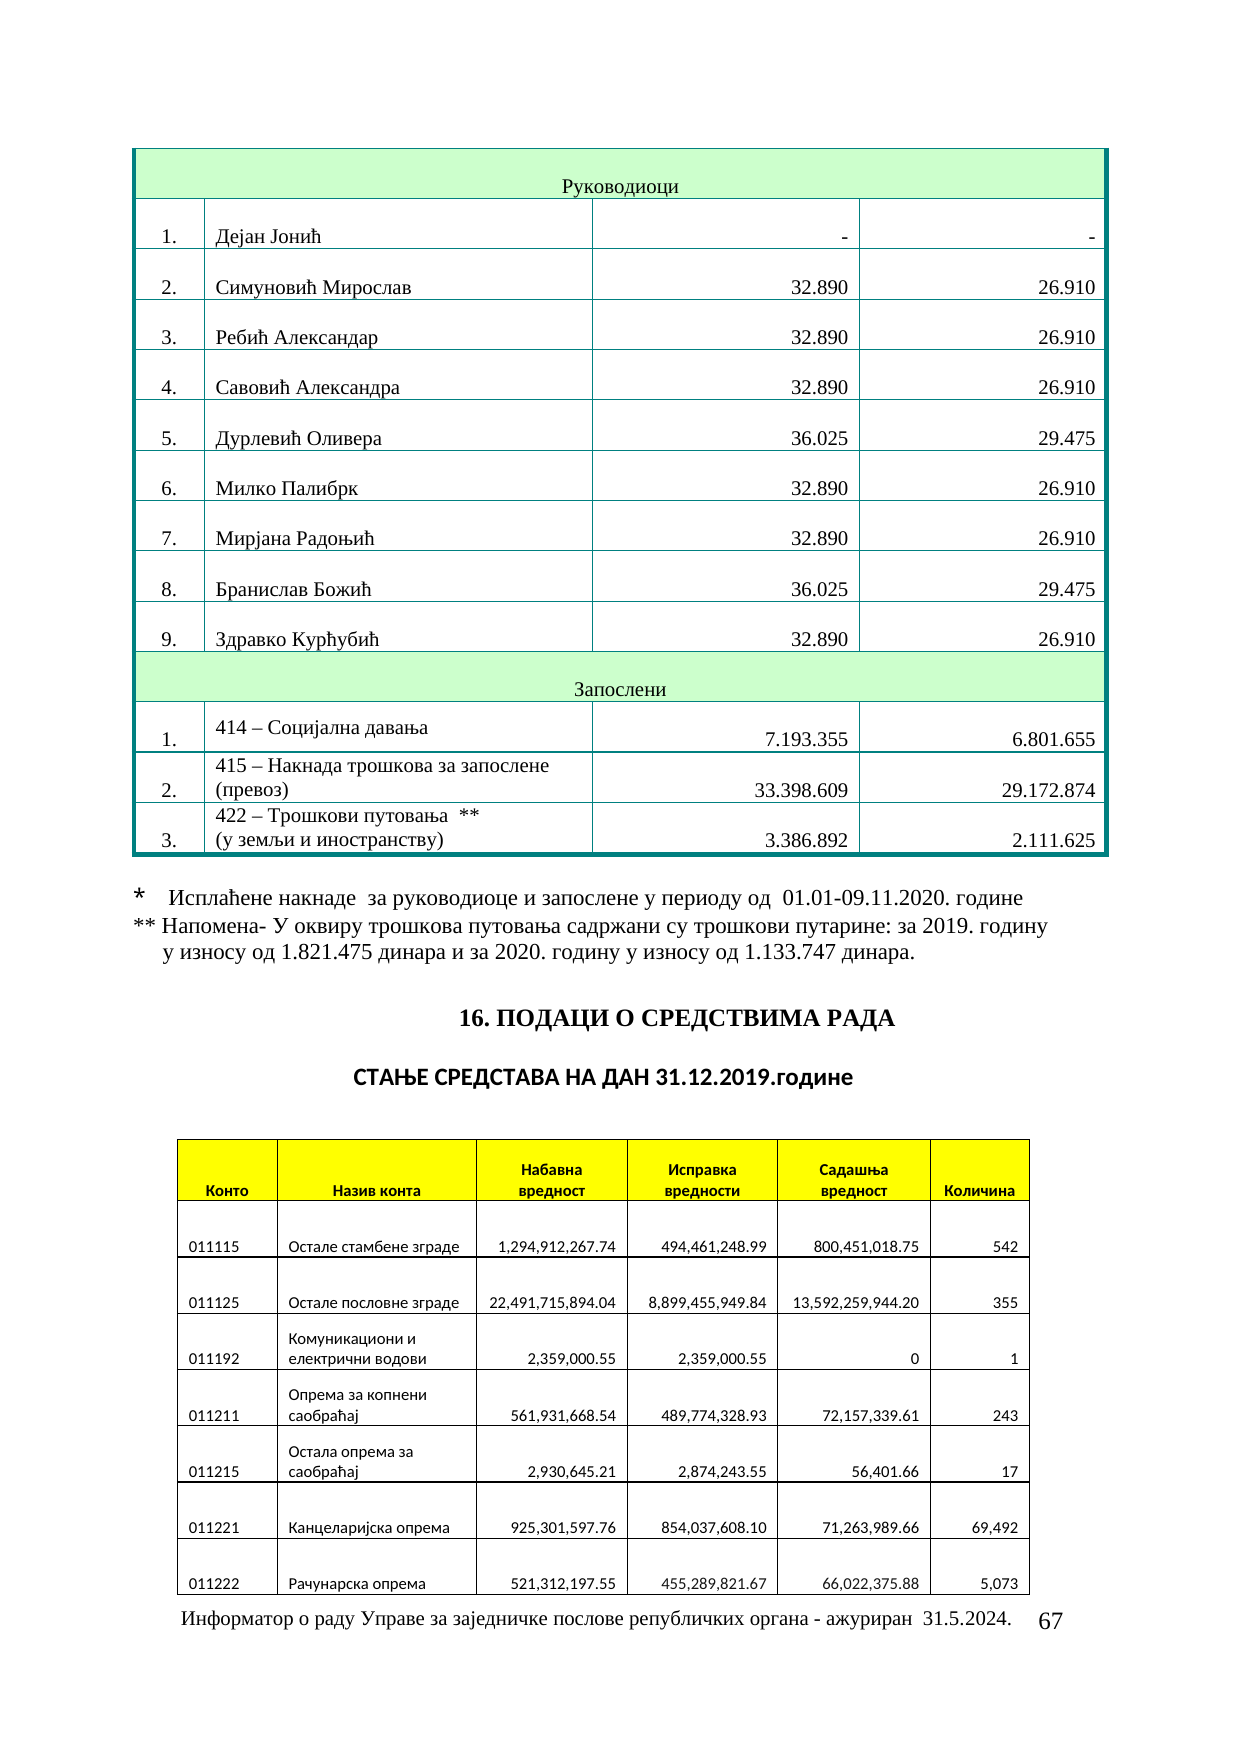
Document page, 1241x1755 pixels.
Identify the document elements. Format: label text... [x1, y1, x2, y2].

table_cell Канцеларијска опрема [278, 1483, 476, 1538]
table_cell 17 [931, 1426, 1029, 1481]
table_cell [930, 1091, 1029, 1115]
table_cell Набавна вредност [477, 1140, 627, 1200]
table_cell 32.890 [593, 602, 859, 651]
table_cell Савовић Александра [205, 350, 592, 399]
table_cell [277, 1091, 476, 1115]
table_cell [476, 1115, 627, 1139]
text ** Напомена- У оквиру трошкова путовања садржани су трошкови путарине: за 2019. годину у износу од 1.821.475 динара и за 2020. годину у износу од 1.133.747 динара. [133, 912, 1063, 965]
table_cell 415 – Накнада трошкова за запослене (превоз) [205, 753, 592, 802]
table_cell 72,157,339.61 [778, 1370, 930, 1425]
table_cell 011211 [178, 1370, 277, 1425]
table_cell 26.910 [860, 300, 1104, 349]
table_cell Остала опрема за саобраћај [278, 1426, 476, 1481]
table_cell 26.910 [860, 451, 1104, 500]
table_cell 56,401.66 [778, 1426, 930, 1481]
table_cell 3. [136, 300, 204, 349]
subtitle 16. ПОДАЦИ О СРЕДСТВИМА РАДА [177, 1003, 1063, 1032]
table_cell 1. [136, 702, 204, 751]
table_cell 22,491,715,894.04 [477, 1258, 627, 1313]
table_cell Мирјана Радоњић [205, 501, 592, 550]
table_cell Количина [931, 1140, 1029, 1200]
table_header [177, 1061, 277, 1091]
table_cell 521,312,197.55 [477, 1539, 627, 1594]
table_cell Симуновић Мирослав [205, 249, 592, 299]
table_cell 2,359,000.55 [477, 1314, 627, 1369]
table_cell Дурлевић Оливера [205, 400, 592, 449]
table_cell Милко Палибрк [205, 451, 592, 500]
table_cell 6. [136, 451, 204, 500]
table_cell 8. [136, 551, 204, 601]
table_cell 8,899,455,949.84 [628, 1258, 777, 1313]
table_cell 011221 [178, 1483, 277, 1538]
table_cell [627, 1091, 778, 1115]
table_cell 66,022,375.88 [778, 1539, 930, 1594]
table_cell [778, 1115, 930, 1139]
table_cell 36.025 [593, 551, 859, 601]
table_cell Назив конта [278, 1140, 476, 1200]
table_cell [627, 1115, 778, 1139]
table_cell Остале пословне зграде [278, 1258, 476, 1313]
table_header СТАЊЕ СРЕДСТАВА НА ДАН 31.12.2019.године [277, 1061, 930, 1091]
table_cell 455,289,821.67 [628, 1539, 777, 1594]
table_cell 6.801.655 [860, 702, 1104, 751]
table_cell 561,931,668.54 [477, 1370, 627, 1425]
table_cell 29.475 [860, 400, 1104, 449]
table_cell - [593, 199, 859, 248]
table_cell 32.890 [593, 300, 859, 349]
table_cell 69,492 [931, 1483, 1029, 1538]
table_cell Опрема за копнени саобраћај [278, 1370, 476, 1425]
table_cell Рачунарска опрема [278, 1539, 476, 1594]
table_cell 355 [931, 1258, 1029, 1313]
table_cell 854,037,608.10 [628, 1483, 777, 1538]
table_cell 1. [136, 199, 204, 248]
table_cell 9. [136, 602, 204, 651]
table_cell 29.172.874 [860, 753, 1104, 802]
table_cell 26.910 [860, 350, 1104, 399]
table_cell 2,874,243.55 [628, 1426, 777, 1481]
table_cell 13,592,259,944.20 [778, 1258, 930, 1313]
table_cell 32.890 [593, 501, 859, 550]
table_cell Бранислав Божић [205, 551, 592, 601]
table_cell Конто [178, 1140, 277, 1200]
table_cell Запослени [136, 652, 1104, 701]
table_cell 2,359,000.55 [628, 1314, 777, 1369]
table_cell Руководиоци [136, 149, 1104, 198]
table_cell 5. [136, 400, 204, 449]
table_cell [476, 1091, 627, 1115]
table_cell 925,301,597.76 [477, 1483, 627, 1538]
table_cell 489,774,328.93 [628, 1370, 777, 1425]
table_cell 32.890 [593, 249, 859, 299]
table_cell [778, 1091, 930, 1115]
table_cell 4. [136, 350, 204, 399]
table_cell 011215 [178, 1426, 277, 1481]
table_cell [277, 1115, 476, 1139]
table_cell 26.910 [860, 602, 1104, 651]
table_cell 26.910 [860, 249, 1104, 299]
table_cell 422 – Трошкови путовања ** (у земљи и иностранству) [205, 803, 592, 852]
table_cell Ребић Александар [205, 300, 592, 349]
table_cell 1 [931, 1314, 1029, 1369]
table_cell 1,294,912,267.74 [477, 1201, 627, 1256]
table_cell [177, 1091, 277, 1115]
table_cell 011192 [178, 1314, 277, 1369]
table_cell 3. [136, 803, 204, 852]
table_cell Здравко Курћубић [205, 602, 592, 651]
table_cell 800,451,018.75 [778, 1201, 930, 1256]
table_header [930, 1061, 1029, 1091]
table_cell 5,073 [931, 1539, 1029, 1594]
table_cell 2.111.625 [860, 803, 1104, 852]
table_cell 2. [136, 249, 204, 299]
table_cell Дејан Јонић [205, 199, 592, 248]
table_cell 243 [931, 1370, 1029, 1425]
table_cell 3.386.892 [593, 803, 859, 852]
table_cell 2,930,645.21 [477, 1426, 627, 1481]
table_cell Остале стамбене зграде [278, 1201, 476, 1256]
table_cell Комуникациони и електрични водови [278, 1314, 476, 1369]
table_cell 71,263,989.66 [778, 1483, 930, 1538]
table_cell 414 – Социјална давања [205, 702, 592, 751]
table_cell 494,461,248.99 [628, 1201, 777, 1256]
table_cell [930, 1115, 1029, 1139]
table_cell - [860, 199, 1104, 248]
table_cell Садашња вредност [778, 1140, 930, 1200]
table_cell 542 [931, 1201, 1029, 1256]
table_cell 011115 [178, 1201, 277, 1256]
table_cell 32.890 [593, 350, 859, 399]
table_cell Исправка вредности [628, 1140, 777, 1200]
table_cell 011222 [178, 1539, 277, 1594]
table_cell 36.025 [593, 400, 859, 449]
table_cell 0 [778, 1314, 930, 1369]
table_cell 7. [136, 501, 204, 550]
table_cell 7.193.355 [593, 702, 859, 751]
table_cell 26.910 [860, 501, 1104, 550]
text * Исплаћене накнаде за руководиоце и запослене у периоду од 01.01-09.11.2020. године [133, 881, 1063, 912]
table_cell 2. [136, 753, 204, 802]
table_cell 33.398.609 [593, 753, 859, 802]
table_cell [177, 1115, 277, 1139]
table_cell 011125 [178, 1258, 277, 1313]
table_cell 29.475 [860, 551, 1104, 601]
table_cell 32.890 [593, 451, 859, 500]
